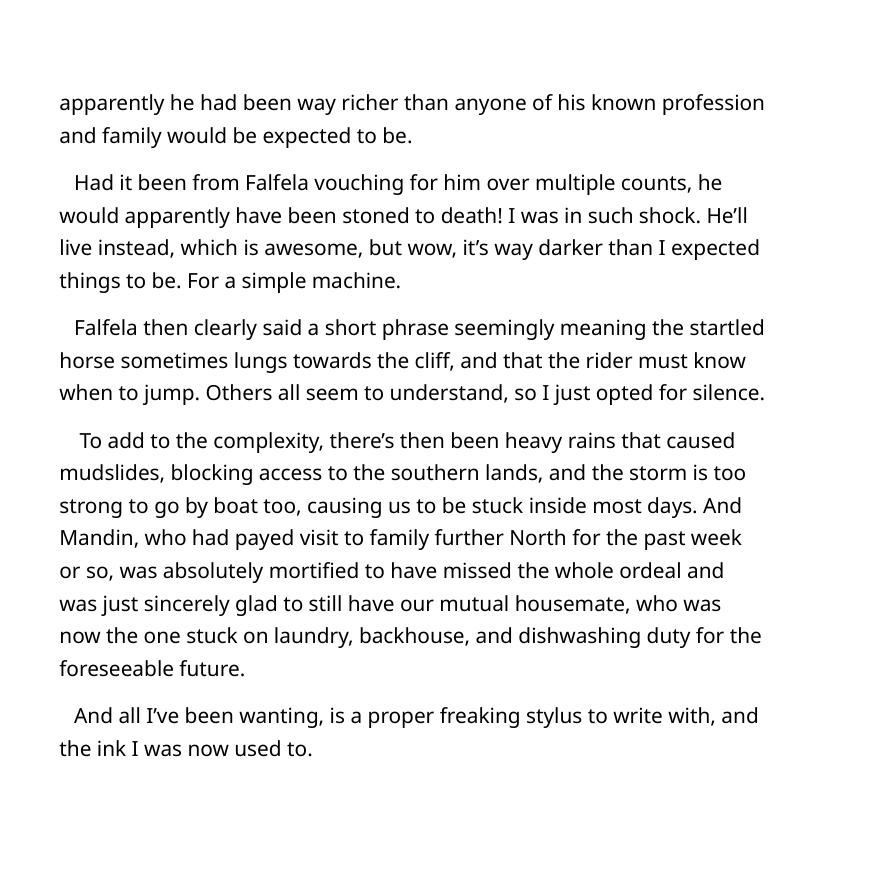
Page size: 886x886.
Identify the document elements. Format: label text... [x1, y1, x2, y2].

text apparently he had been way richer than anyone of his known profession and family would be expected to be. [59, 88, 768, 149]
text Falfela then clearly said a short phrase seemingly meaning the startled horse sometimes lungs towards the cliff, and that the rider must know when to jump. Others all seem to understand, so I just opted for silence. [59, 313, 768, 407]
text To add to the complexity, there’s then been heavy rains that caused mudslides, blocking access to the southern lands, and the storm is too strong to go by boat too, causing us to be stuck inside most days. And Mandin, who had payed visit to family further North for the past week or so, was absolutely mortified to have missed the whole ordeal and was just sincerely glad to still have our mutual housemate, who was now the one stuck on laundry, backhouse, and dishwashing duty for the foreseeable future. [59, 426, 768, 682]
text Had it been from Falfela vouching for him over multiple counts, he would apparently have been stoned to death! I was in such shock. He’ll live instead, which is awesome, but wow, it’s way darker than I expected things to be. For a simple machine. [59, 168, 768, 294]
text And all I’ve been wanting, is a proper freaking stylus to write with, and the ink I was now used to. [59, 701, 768, 762]
